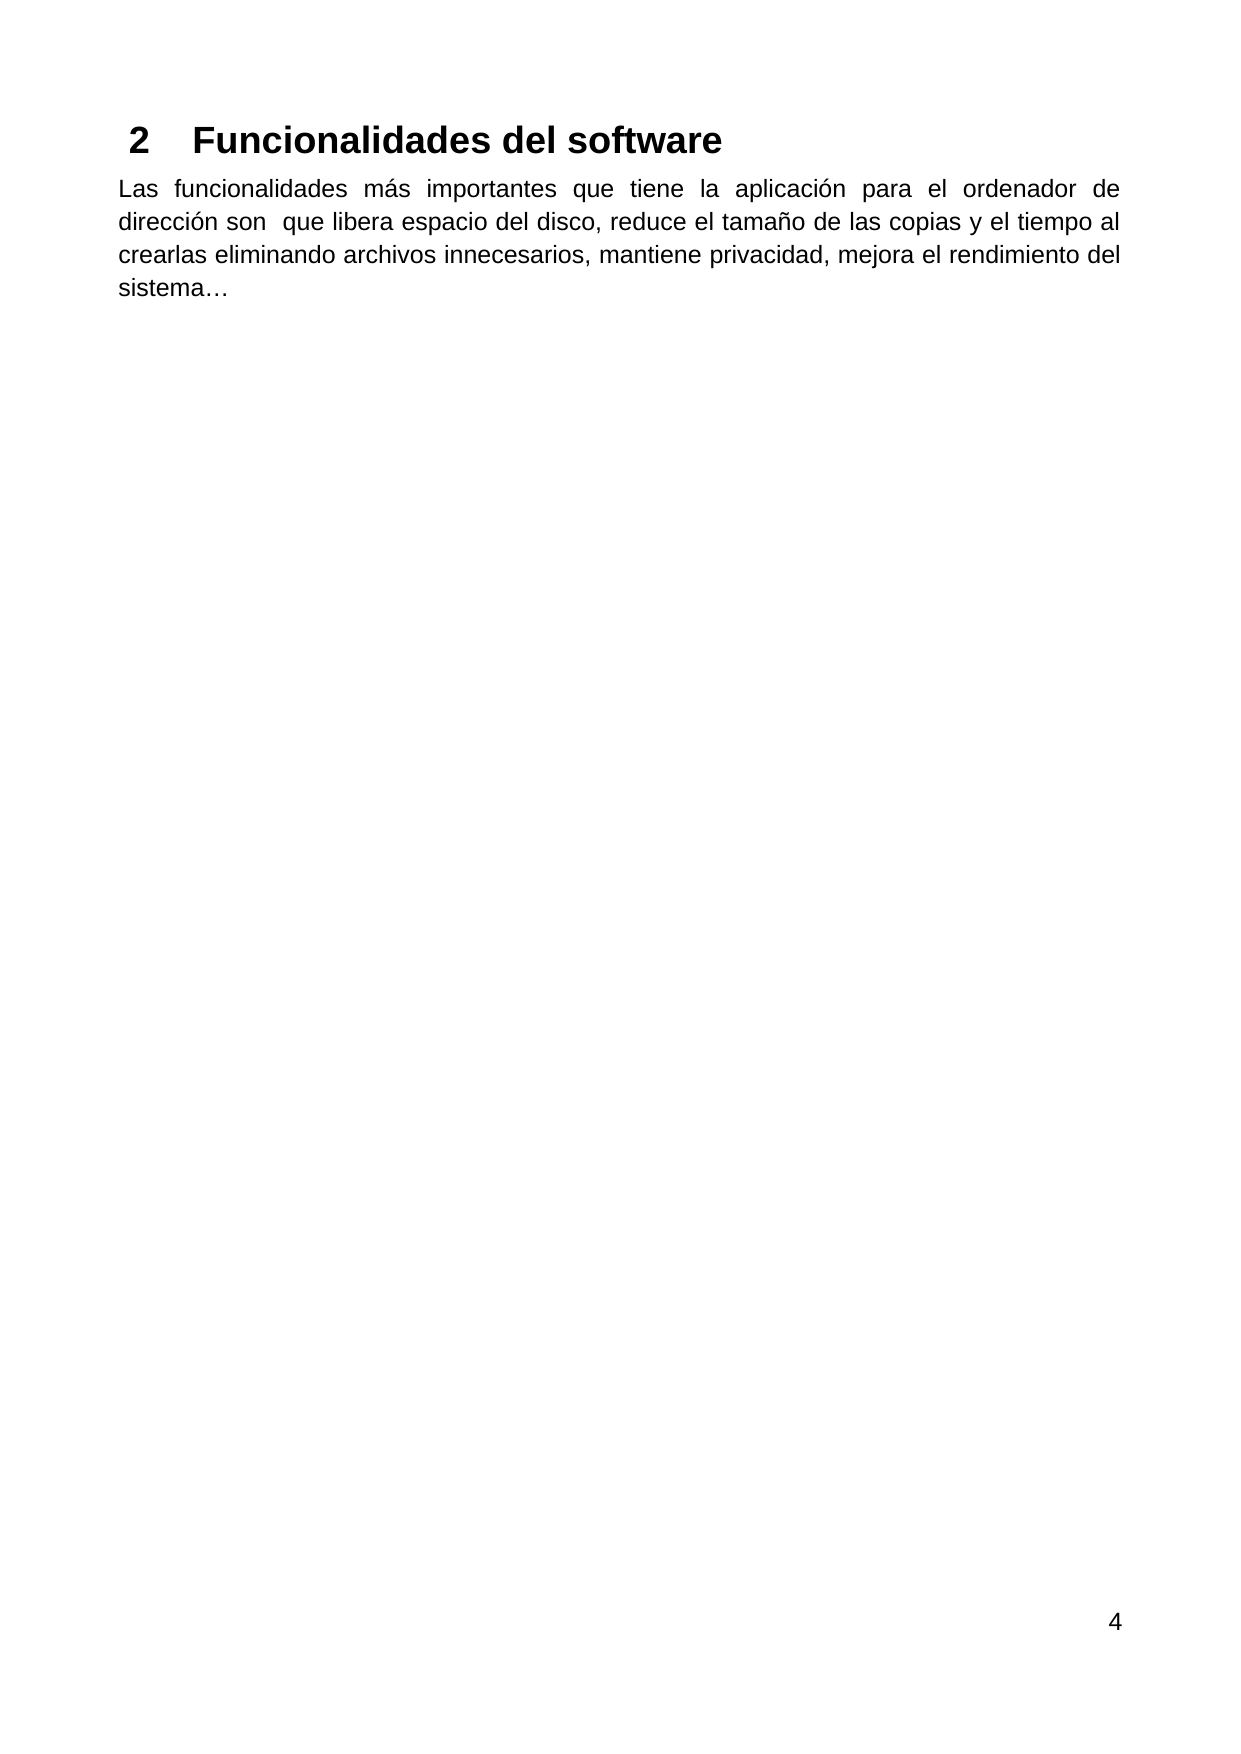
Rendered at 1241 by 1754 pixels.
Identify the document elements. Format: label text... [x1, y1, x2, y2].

subtitle Funcionalidades del software [118, 118, 1122, 162]
text Las funcionalidades más importantes que tiene la aplicación para el ordenador de dirección son que libera espacio del disco, reduce el tamaño de las copias y el tiempo al crearlas eliminando archivos innecesarios, mantiene privacidad, mejora el rendimiento del sistema… [118, 174, 1122, 302]
